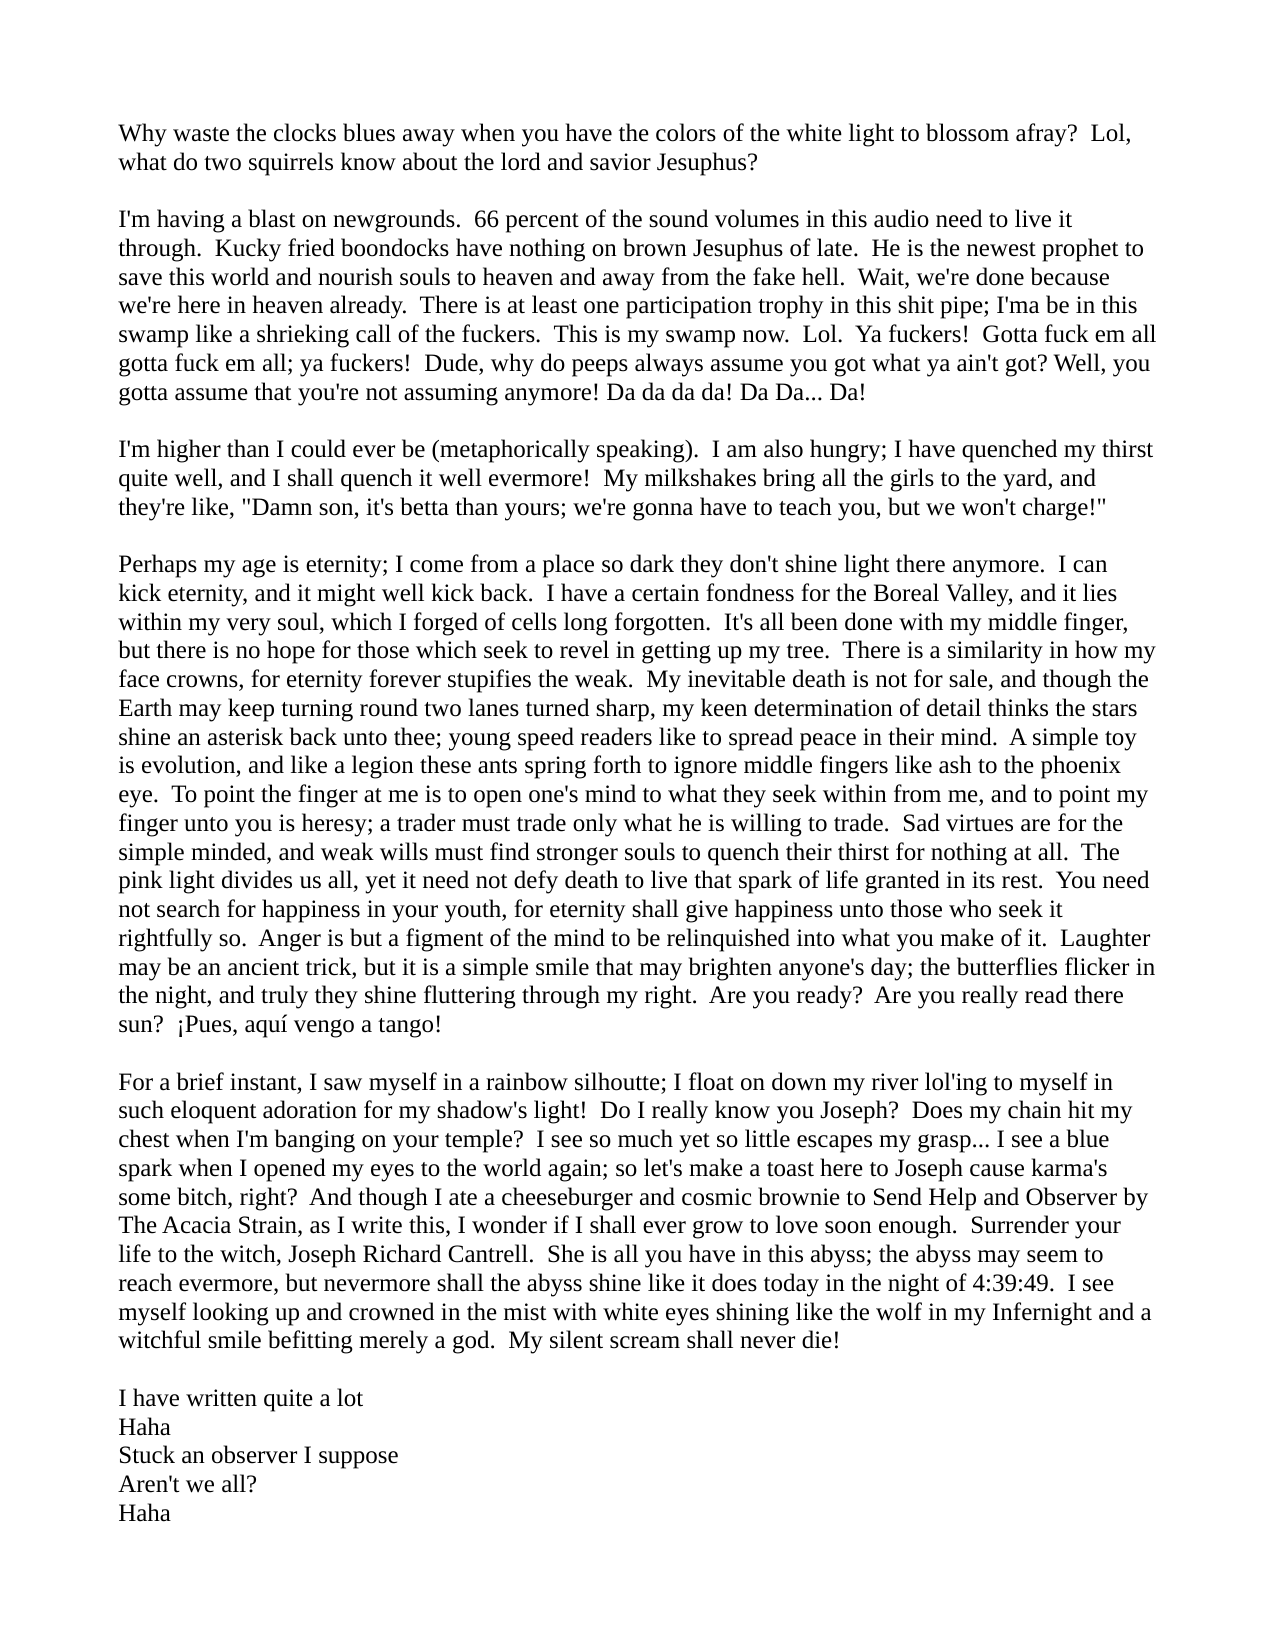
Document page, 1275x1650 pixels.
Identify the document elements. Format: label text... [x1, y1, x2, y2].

text Stuck an observer I suppose [118, 1441, 1157, 1469]
text I'm having a blast on newgrounds. 66 percent of the sound volumes in this audio need to live it through. Kucky fried boondocks have nothing on brown Jesuphus of late. He is the newest prophet to save this world and nourish souls to heaven and away from the fake hell. Wait, we're done because we're here in heaven already. There is at least one participation trophy in this shit pipe; I'ma be in this swamp like a shrieking call of the fuckers. This is my swamp now. Lol. Ya fuckers! Gotta fuck em all gotta fuck em all; ya fuckers! Dude, why do peeps always assume you got what ya ain't got? Well, you gotta assume that you're not assuming anymore! Da da da da! Da Da... Da! [118, 204, 1157, 406]
text I have written quite a lot [118, 1383, 1157, 1412]
text Why waste the clocks blues away when you have the colors of the white light to blossom afray? Lol, what do two squirrels know about the lord and savior Jesuphus? [118, 118, 1157, 176]
text I'm higher than I could ever be (metaphorically speaking). I am also hungry; I have quenched my thirst quite well, and I shall quench it well evermore! My milkshakes bring all the girls to the yard, and they're like, "Damn son, it's betta than yours; we're gonna have to teach you, but we won't charge!" [118, 434, 1157, 521]
text Haha [118, 1498, 1157, 1527]
text For a brief instant, I saw myself in a rainbow silhoutte; I float on down my river lol'ing to myself in such eloquent adoration for my shadow's light! Do I really know you Joseph? Does my chain hit my chest when I'm banging on your temple? I see so much yet so little escapes my grasp... I see a blue spark when I opened my eyes to the world again; so let's make a toast here to Joseph cause karma's some bitch, right? And though I ate a cheeseburger and cosmic brownie to Send Help and Observer by The Acacia Strain, as I write this, I wonder if I shall ever grow to love soon enough. Surrender your life to the witch, Joseph Richard Cantrell. She is all you have in this abyss; the abyss may seem to reach evermore, but nevermore shall the abyss shine like it does today in the night of 4:39:49. I see myself looking up and crowned in the mist with white eyes shining like the wolf in my Infernight and a witchful smile befitting merely a god. My silent scream shall never die! [118, 1067, 1157, 1354]
text Haha [118, 1412, 1157, 1441]
text Aren't we all? [118, 1469, 1157, 1498]
text Perhaps my age is eternity; I come from a place so dark they don't shine light there anymore. I can kick eternity, and it might well kick back. I have a certain fondness for the Boreal Valley, and it lies within my very soul, which I forged of cells long forgotten. It's all been done with my middle finger, but there is no hope for those which seek to revel in getting up my tree. There is a similarity in how my face crowns, for eternity forever stupifies the weak. My inevitable death is not for sale, and though the Earth may keep turning round two lanes turned sharp, my keen determination of detail thinks the stars shine an asterisk back unto thee; young speed readers like to spread peace in their mind. A simple toy is evolution, and like a legion these ants spring forth to ignore middle fingers like ash to the phoenix eye. To point the finger at me is to open one's mind to what they seek within from me, and to point my finger unto you is heresy; a trader must trade only what he is willing to trade. Sad virtues are for the simple minded, and weak wills must find stronger souls to quench their thirst for nothing at all. The pink light divides us all, yet it need not defy death to live that spark of life granted in its rest. You need not search for happiness in your youth, for eternity shall give happiness unto those who seek it rightfully so. Anger is but a figment of the mind to be relinquished into what you make of it. Laughter may be an ancient trick, but it is a simple smile that may brighten anyone's day; the butterflies flicker in the night, and truly they shine fluttering through my right. Are you ready? Are you really read there sun? ¡Pues, aquí vengo a tango! [118, 549, 1157, 1038]
